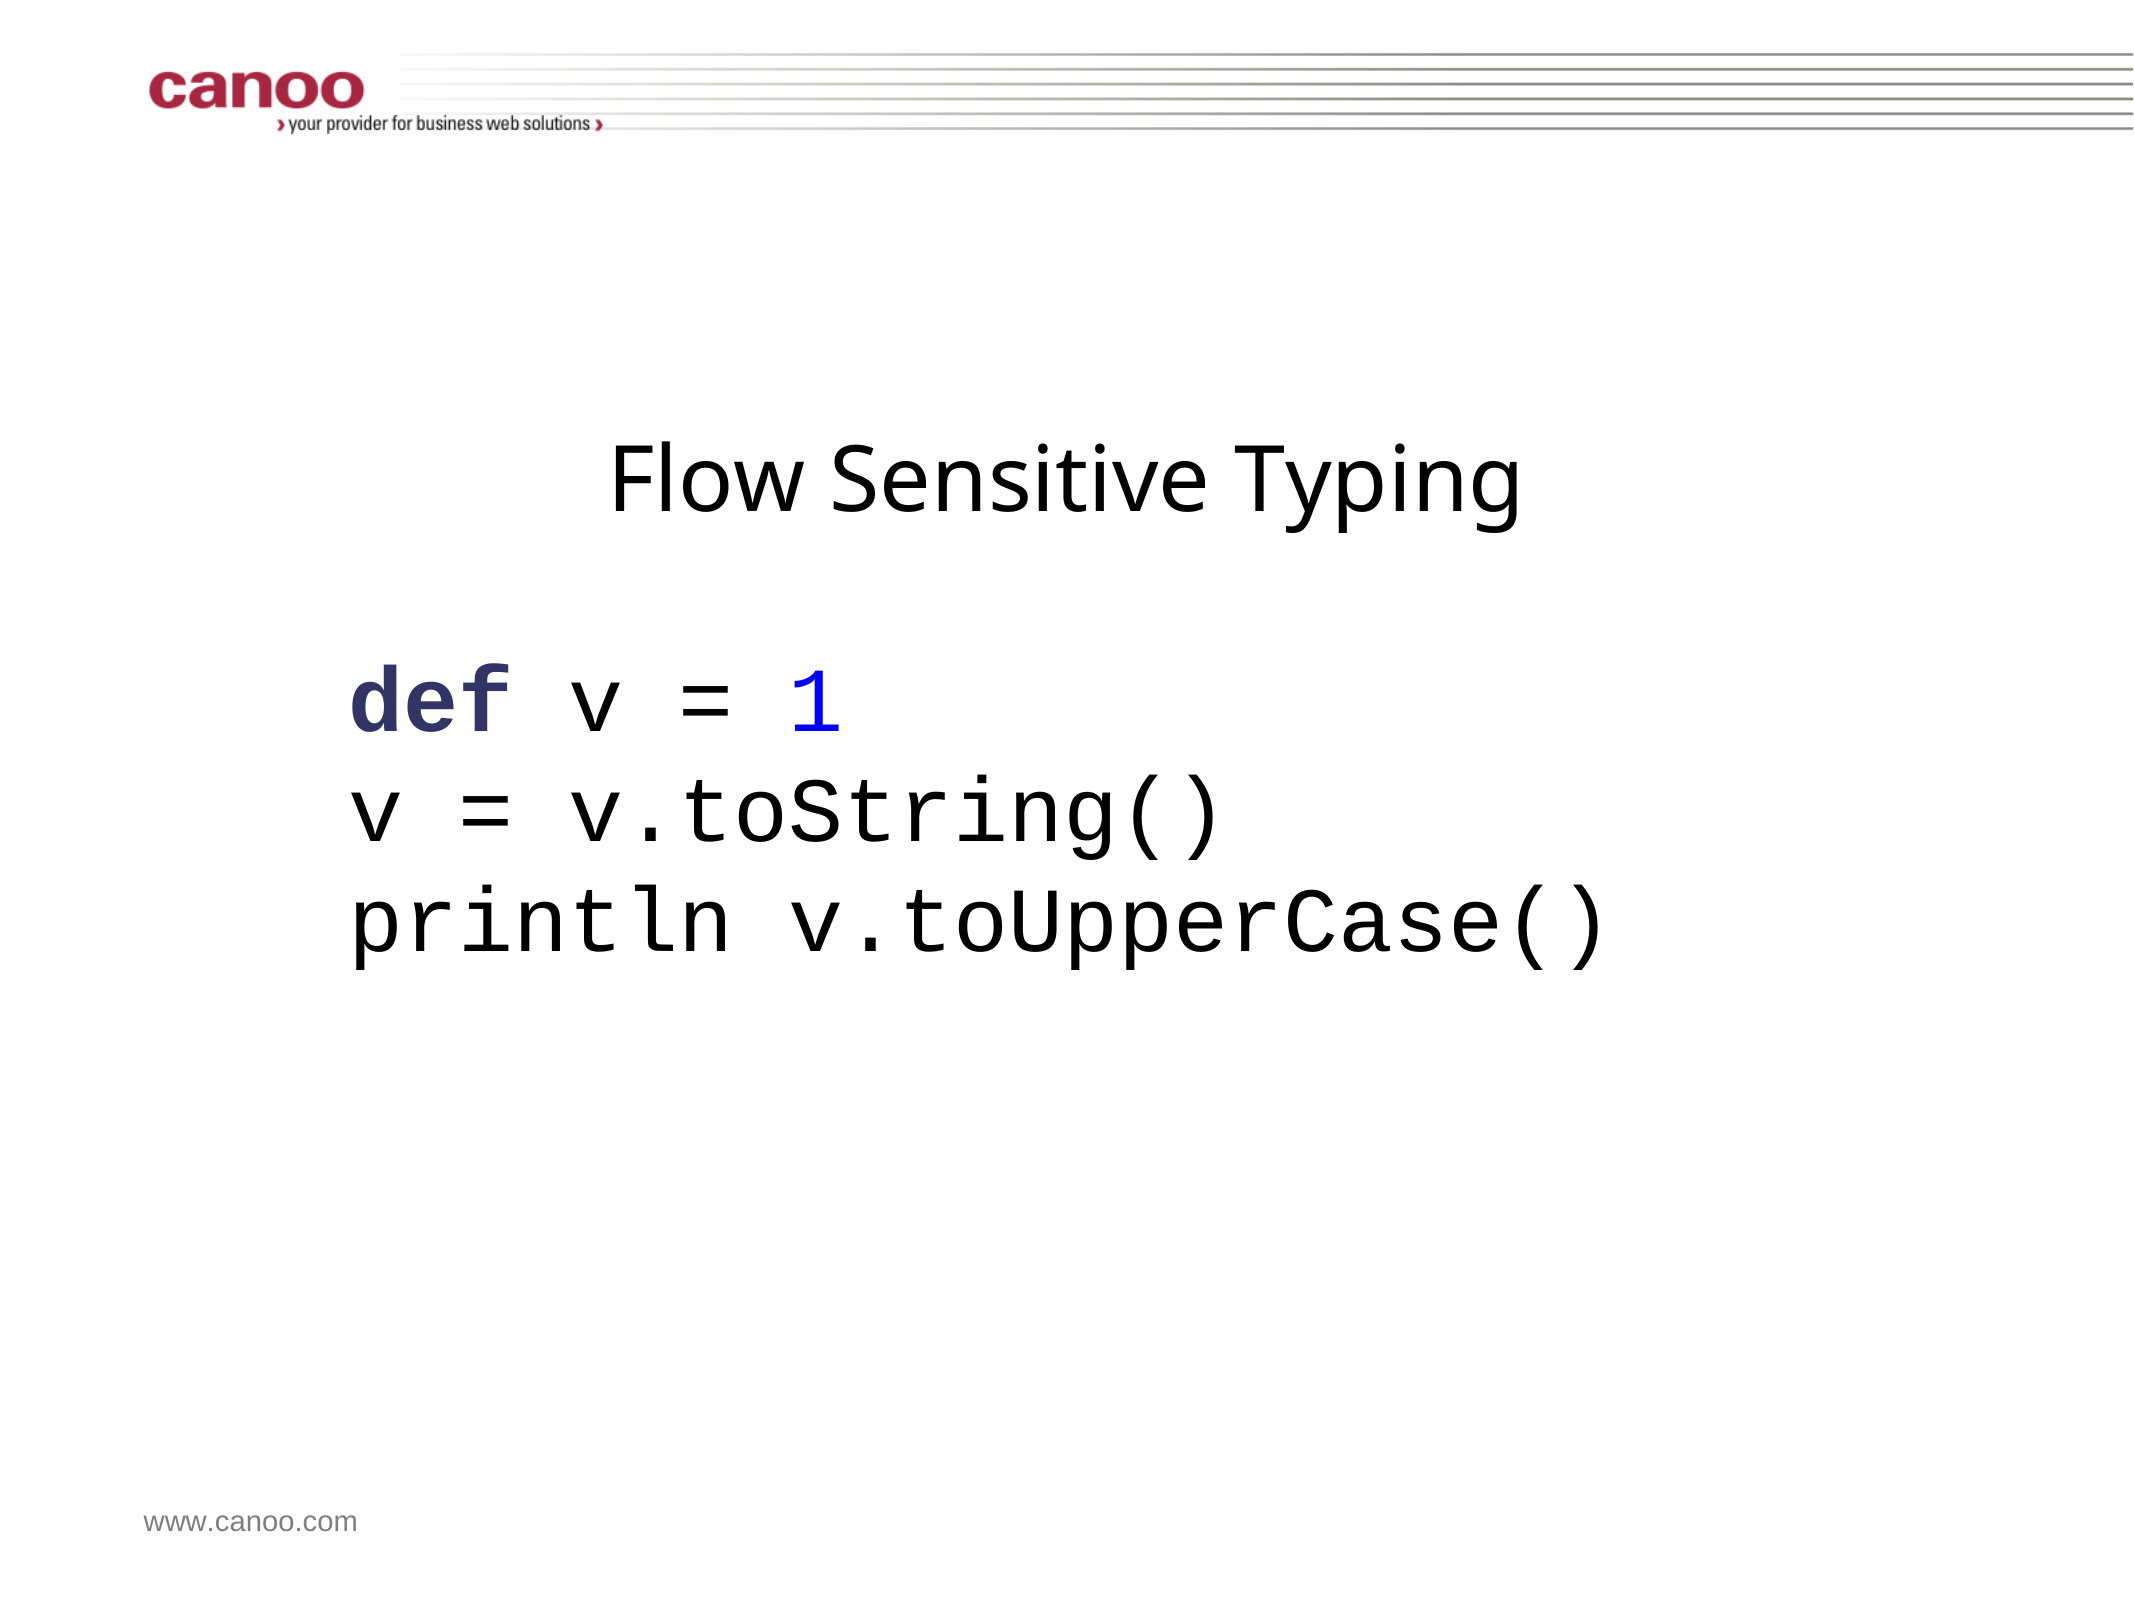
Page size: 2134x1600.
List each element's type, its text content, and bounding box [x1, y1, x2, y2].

picture [0, 21, 2134, 188]
text_box Flow Sensitive Typing def v = 1 v = v.toString() println v.toUpperCase() [334, 412, 1799, 978]
